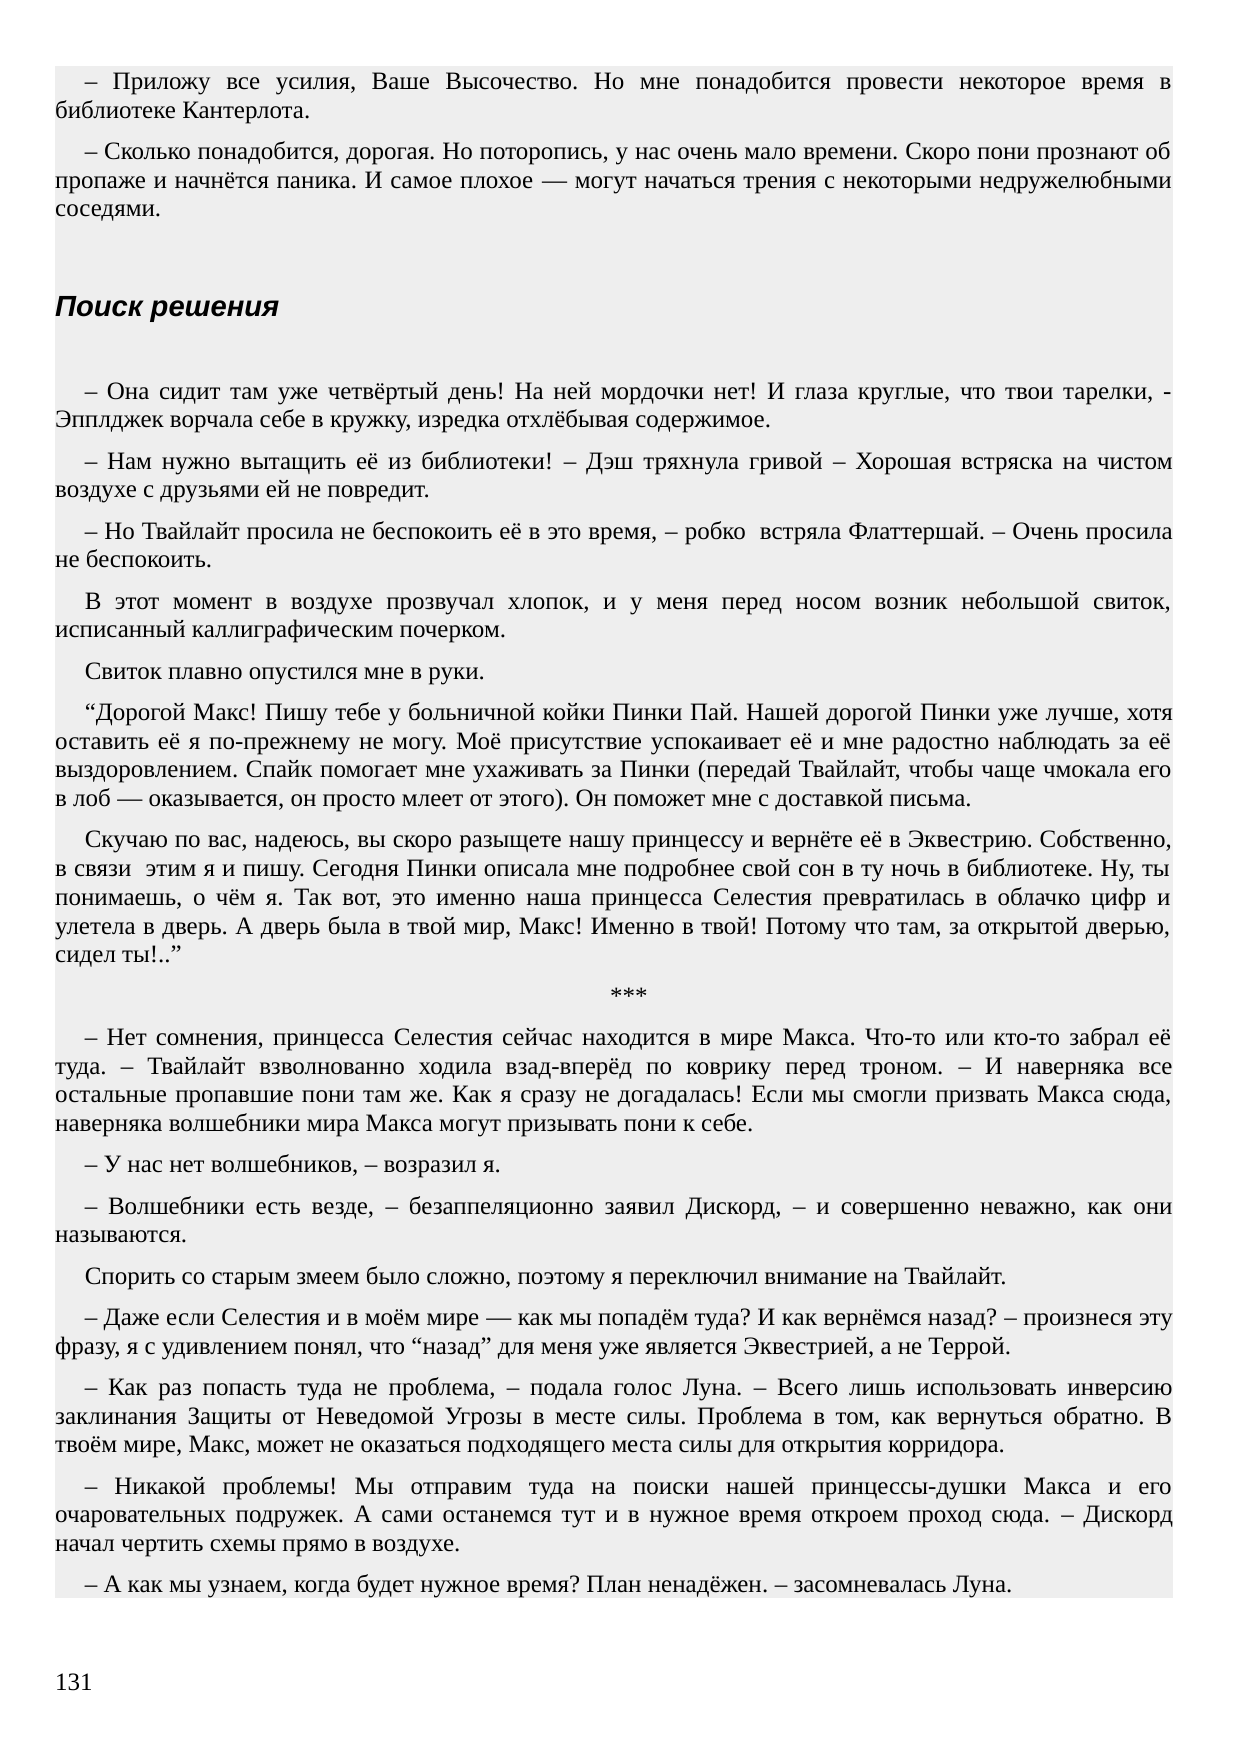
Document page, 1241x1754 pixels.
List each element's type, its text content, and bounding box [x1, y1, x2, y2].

text – Даже если Селестия и в моём мире — как мы попадём туда? И как вернёмся назад? – произнеся эту фразу, я с удивлением понял, что “назад” для меня уже является Эквестрией, а не Террой. [55, 1302, 1173, 1359]
text – У нас нет волшебников, – возразил я. [55, 1149, 1173, 1178]
text Скучаю по вас, надеюсь, вы скоро разыщете нашу принцессу и вернёте её в Эквестрию. Собственно, в связи этим я и пишу. Сегодня Пинки описала мне подробнее свой сон в ту ночь в библиотеке. Ну, ты понимаешь, о чём я. Так вот, это именно наша принцесса Селестия превратилась в облачко цифр и улетела в дверь. А дверь была в твой мир, Макс! Именно в твой! Потому что там, за открытой дверью, сидел ты!..” [55, 824, 1173, 968]
text Свиток плавно опустился мне в руки. [55, 656, 1173, 684]
text – А как мы узнаем, когда будет нужное время? План ненадёжен. – засомневалась Луна. [55, 1569, 1173, 1598]
text – Нет сомнения, принцесса Селестия сейчас находится в мире Макса. Что-то или кто-то забрал её туда. – Твайлайт взволнованно ходила взад-вперёд по коврику перед троном. – И наверняка все остальные пропавшие пони там же. Как я сразу не догадалась! Если мы смогли призвать Макса сюда, наверняка волшебники мира Макса могут призывать пони к себе. [55, 1022, 1173, 1137]
text – Нам нужно вытащить её из библиотеки! – Дэш тряхнула гривой – Хорошая встряска на чистом воздухе с друзьями ей не повредит. [55, 446, 1173, 503]
text Спорить со старым змеем было сложно, поэтому я переключил внимание на Твайлайт. [55, 1261, 1173, 1289]
text – Сколько понадобится, дорогая. Но поторопись, у нас очень мало времени. Скоро пони прознают об пропаже и начнётся паника. И самое плохое — могут начаться трения с некоторыми недружелюбными соседями. [55, 136, 1173, 222]
text *** [55, 981, 1173, 1009]
text В этот момент в воздухе прозвучал хлопок, и у меня перед носом возник небольшой свиток, исписанный каллиграфическим почерком. [55, 586, 1173, 643]
text – Никакой проблемы! Мы отправим туда на поиски нашей принцессы-душки Макса и его очаровательных подружек. А сами останемся тут и в нужное время откроем проход сюда. – Дискорд начал чертить схемы прямо в воздухе. [55, 1471, 1173, 1557]
text – Она сидит там уже четвёртый день! На ней мордочки нет! И глаза круглые, что твои тарелки, - Эпплджек ворчала себе в кружку, изредка отхлёбывая содержимое. [55, 376, 1173, 433]
text – Волшебники есть везде, – безаппеляционно заявил Дискорд, – и совершенно неважно, как они называются. [55, 1191, 1173, 1248]
text – Но Твайлайт просила не беспокоить её в это время, – робко встряла Флаттершай. – Очень просила не беспокоить. [55, 516, 1173, 573]
text – Как раз попасть туда не проблема, – подала голос Луна. – Всего лишь использовать инверсию заклинания Защиты от Неведомой Угрозы в месте силы. Проблема в том, как вернуться обратно. В твоём мире, Макс, может не оказаться подходящего места силы для открытия корридора. [55, 1372, 1173, 1458]
text “Дорогой Макс! Пишу тебе у больничной койки Пинки Пай. Нашей дорогой Пинки уже лучше, хотя оставить её я по-прежнему не могу. Моё присутствие успокаивает её и мне радостно наблюдать за её выздоровлением. Спайк помогает мне ухаживать за Пинки (передай Твайлайт, чтобы чаще чмокала его в лоб — оказывается, он просто млеет от этого). Он поможет мне с доставкой письма. [55, 697, 1173, 812]
text – Приложу все усилия, Ваше Высочество. Но мне понадобится провести некоторое время в библиотеке Кантерлота. [55, 66, 1173, 123]
subtitle Поиск решения [55, 288, 1173, 322]
